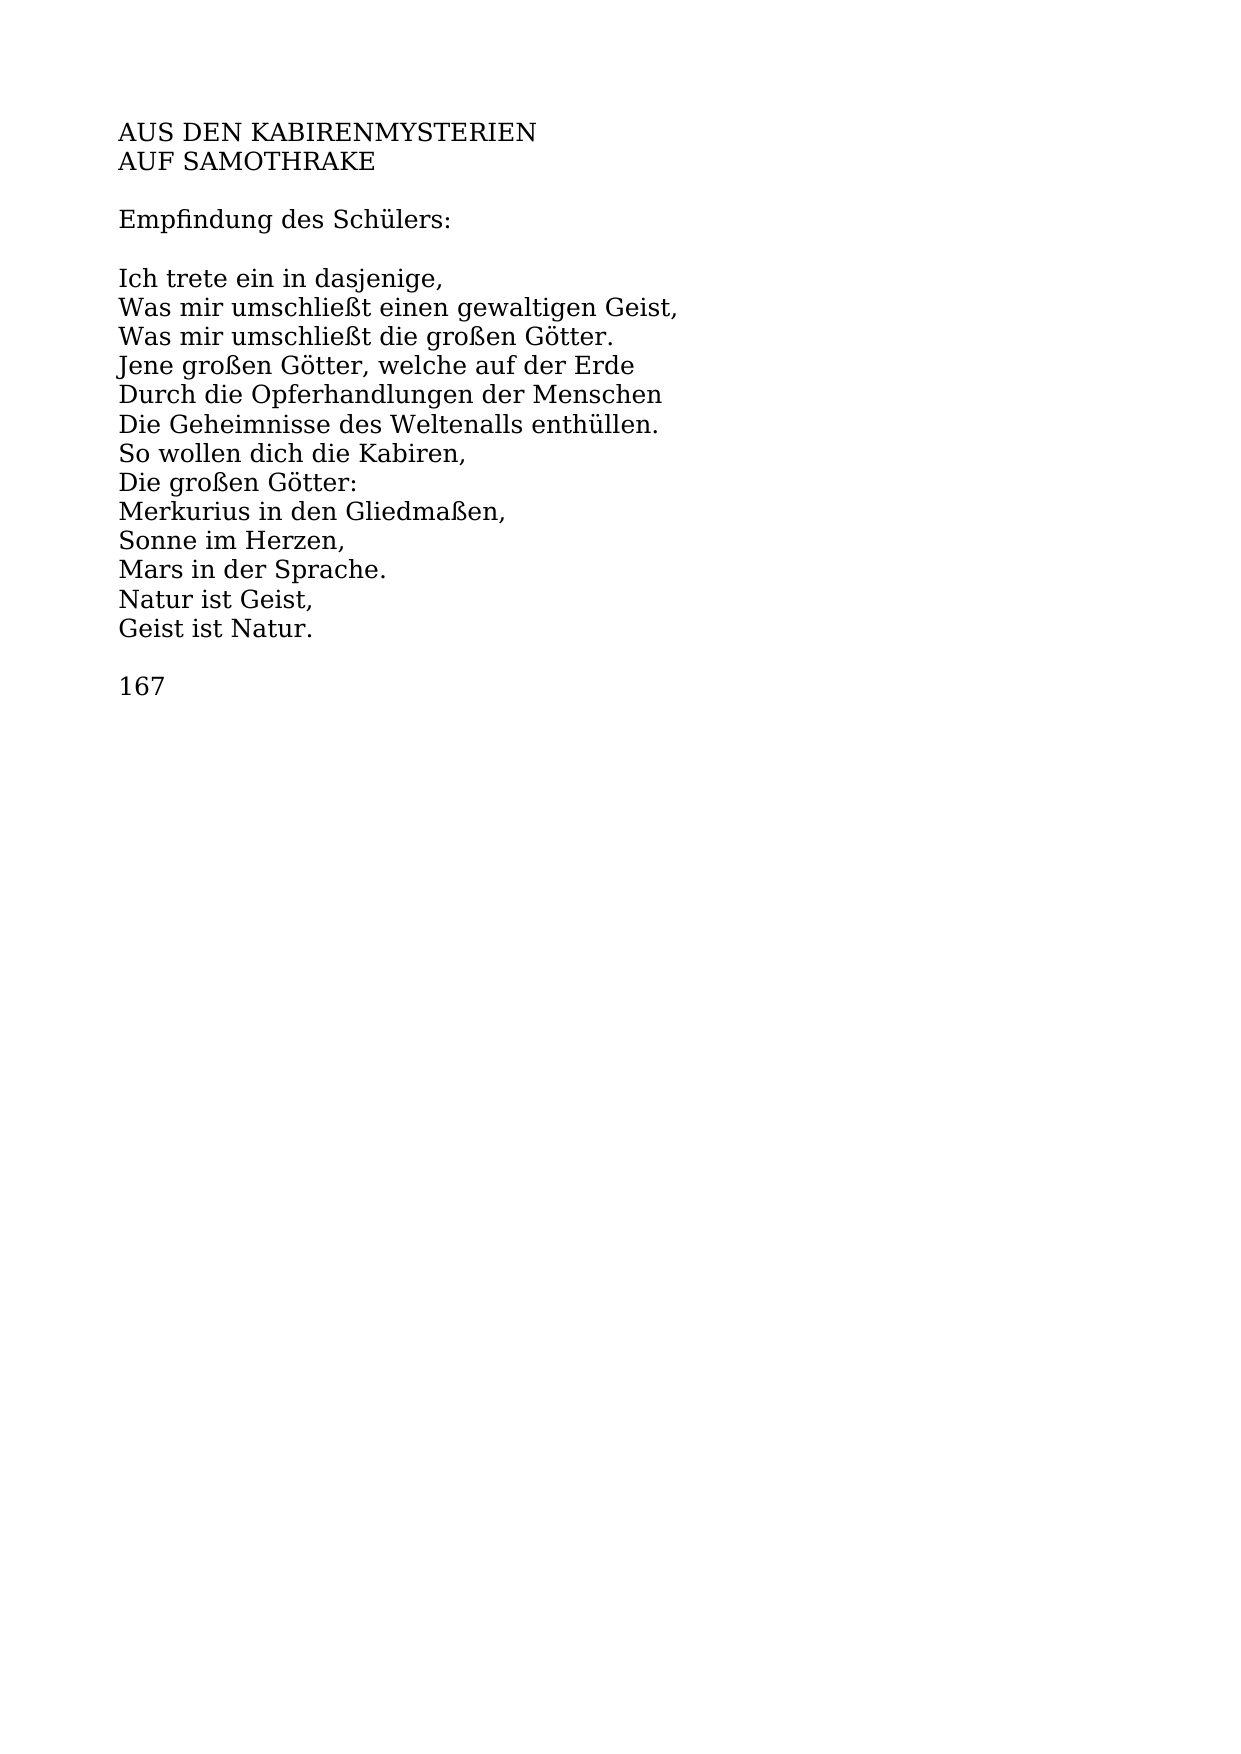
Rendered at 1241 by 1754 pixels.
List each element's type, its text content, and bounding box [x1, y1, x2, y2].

text Natur ist Geist, [118, 585, 1122, 614]
text Empfindung des Schülers: [118, 206, 1122, 235]
text AUF SAMOTHRAKE [118, 147, 1122, 176]
text Geist ist Natur. [118, 614, 1122, 643]
text Mars in der Sprache. [118, 556, 1122, 585]
text AUS DEN KABIRENMYSTERIEN [118, 118, 1122, 147]
text Was mir umschließt die großen Götter. [118, 322, 1122, 351]
text Merkurius in den Gliedmaßen, [118, 497, 1122, 526]
text Die Geheimnisse des Weltenalls enthüllen. [118, 410, 1122, 439]
text Die großen Götter: [118, 468, 1122, 497]
text Jene großen Götter, welche auf der Erde [118, 351, 1122, 381]
text So wollen dich die Kabiren, [118, 439, 1122, 468]
text 167 [118, 672, 1122, 701]
text Ich trete ein in dasjenige, [118, 264, 1122, 293]
text Durch die Opferhandlungen der Menschen [118, 381, 1122, 410]
text Sonne im Herzen, [118, 526, 1122, 556]
text Was mir umschließt einen gewaltigen Geist, [118, 293, 1122, 322]
